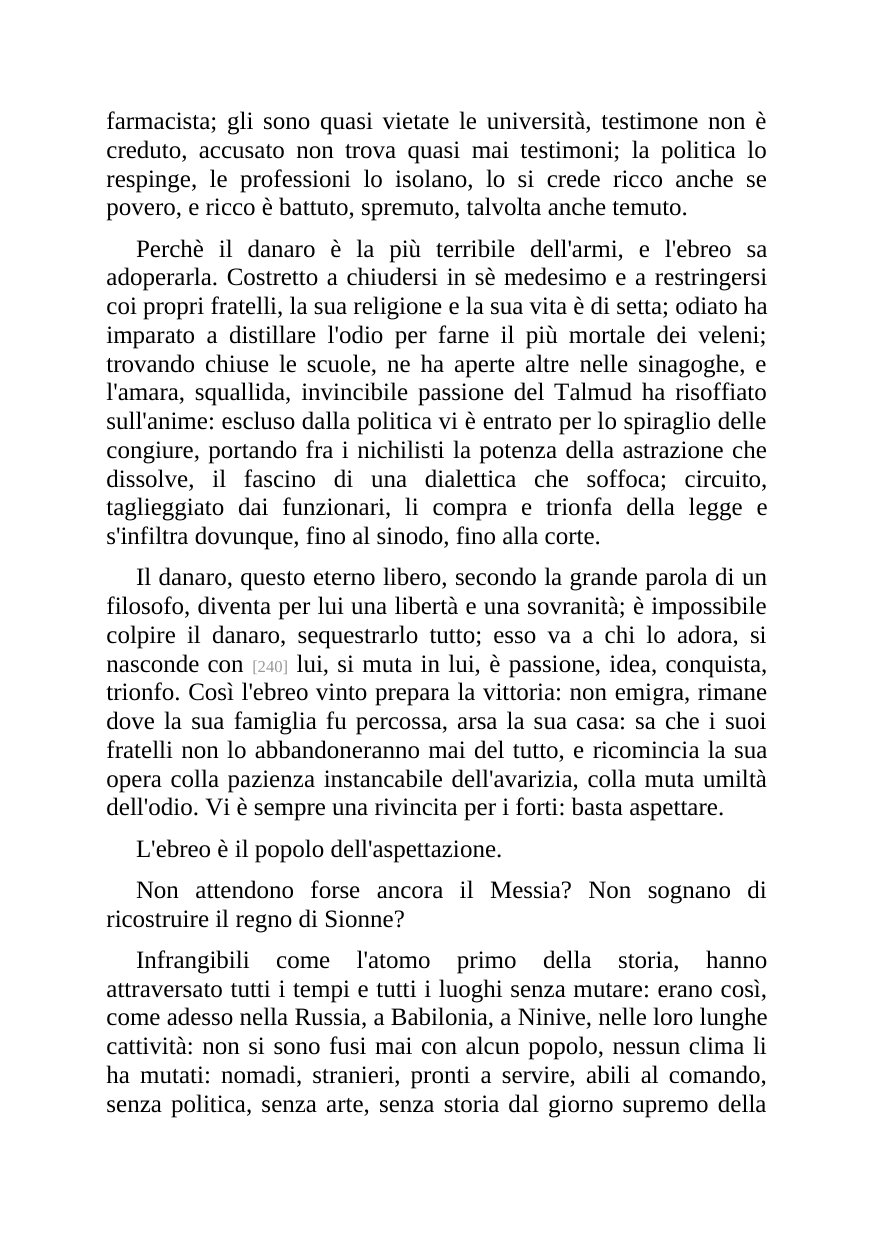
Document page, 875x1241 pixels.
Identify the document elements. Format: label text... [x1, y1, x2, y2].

text L'ebreo è il popolo dell'aspettazione. [106, 834, 768, 862]
text Perchè il danaro è la più terribile dell'armi, e l'ebreo sa adoperarla. Costretto a chiudersi in sè medesimo e a restringersi coi propri fratelli, la sua religione e la sua vita è di setta; odiato ha imparato a distillare l'odio per farne il più mortale dei veleni; trovando chiuse le scuole, ne ha aperte altre nelle sinagoghe, e l'amara, squallida, invincibile passione del Talmud ha risoffiato sull'anime: escluso dalla politica vi è entrato per lo spiraglio delle congiure, portando fra i nichilisti la potenza della astrazione che dissolve, il fascino di una dialettica che soffoca; circuito, taglieggiato dai funzionari, li compra e trionfa della legge e s'infiltra dovunque, fino al sinodo, fino alla corte. [106, 234, 768, 550]
text Non attendono forse ancora il Messia? Non sognano di ricostruire il regno di Sionne? [106, 875, 768, 932]
text Infrangibili come l'atomo primo della storia, hanno attraversato tutti i tempi e tutti i luoghi senza mutare: erano così, come adesso nella Russia, a Babilonia, a Ninive, nelle loro lunghe cattività: non si sono fusi mai con alcun popolo, nessun clima li ha mutati: nomadi, stranieri, pronti a servire, abili al comando, senza politica, senza arte, senza storia dal giorno supremo della [106, 945, 768, 1117]
text farmacista; gli sono quasi vietate le università, testimone non è creduto, accusato non trova quasi mai testimoni; la politica lo respinge, le professioni lo isolano, lo si crede ricco anche se povero, e ricco è battuto, spremuto, talvolta anche temuto. [106, 106, 768, 221]
text Il danaro, questo eterno libero, secondo la grande parola di un filosofo, diventa per lui una libertà e una sovranità; è impossibile colpire il danaro, sequestrarlo tutto; esso va a chi lo adora, si nasconde con [240] lui, si muta in lui, è passione, idea, conquista, trionfo. Così l'ebreo vinto prepara la vittoria: non emigra, rimane dove la sua famiglia fu percossa, arsa la sua casa: sa che i suoi fratelli non lo abbandoneranno mai del tutto, e ricomincia la sua opera colla pazienza instancabile dell'avarizia, colla muta umiltà dell'odio. Vi è sempre una rivincita per i forti: basta aspettare. [106, 562, 768, 821]
